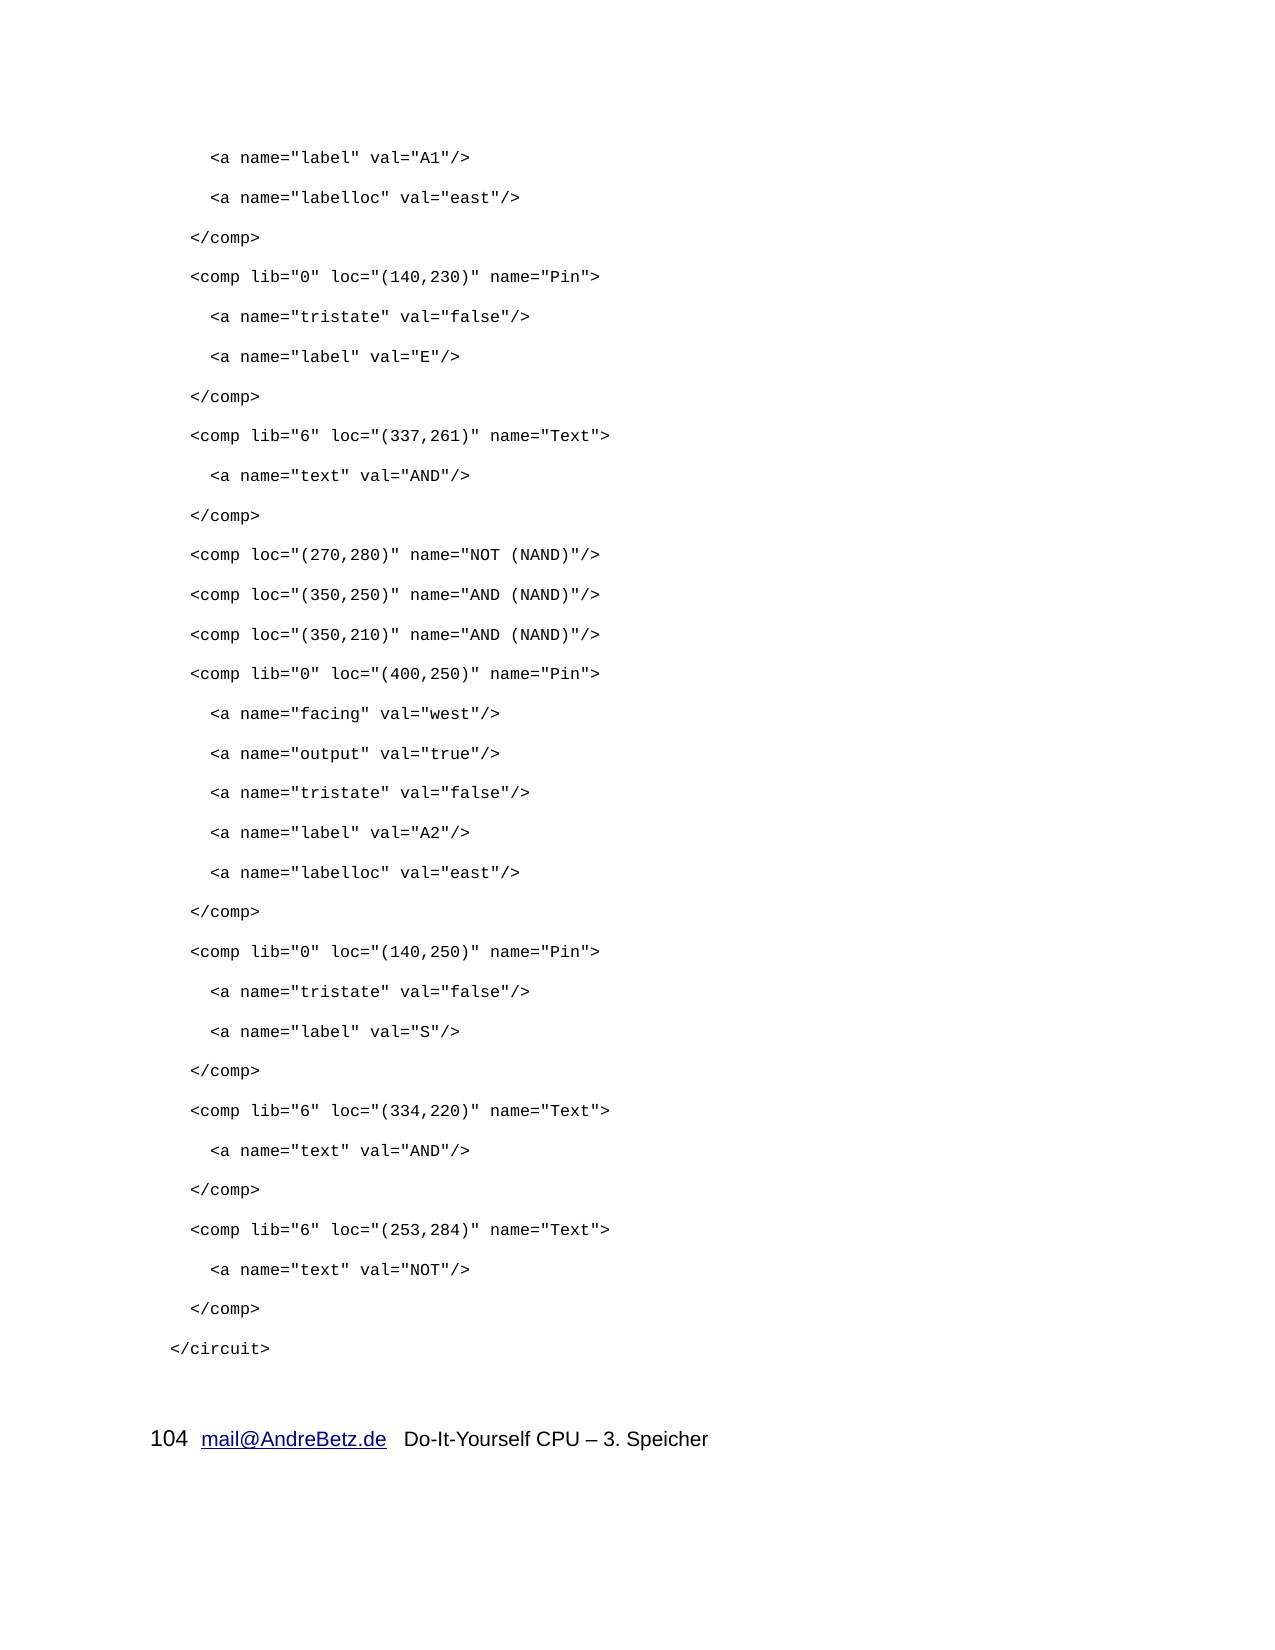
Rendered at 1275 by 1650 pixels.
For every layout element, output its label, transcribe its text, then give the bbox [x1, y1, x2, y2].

text <comp lib="0" loc="(140,230)" name="Pin"> [150, 269, 1125, 288]
text <a name="tristate" val="false"/> [150, 309, 1125, 328]
text <comp lib="6" loc="(334,220)" name="Text"> [150, 1102, 1125, 1121]
text <a name="tristate" val="false"/> [150, 785, 1125, 804]
text <comp lib="6" loc="(337,261)" name="Text"> [150, 428, 1125, 447]
text </comp> [150, 388, 1125, 407]
text </comp> [150, 1063, 1125, 1082]
text <a name="label" val="A2"/> [150, 825, 1125, 843]
text <a name="text" val="AND"/> [150, 1142, 1125, 1161]
text <a name="labelloc" val="east"/> [150, 864, 1125, 883]
text <a name="labelloc" val="east"/> [150, 190, 1125, 208]
text <a name="label" val="A1"/> [150, 150, 1125, 169]
text </circuit> [150, 1341, 1125, 1359]
text <comp loc="(350,210)" name="AND (NAND)"/> [150, 626, 1125, 645]
text </comp> [150, 1182, 1125, 1201]
text <comp lib="6" loc="(253,284)" name="Text"> [150, 1222, 1125, 1240]
text <a name="tristate" val="false"/> [150, 983, 1125, 1002]
text <a name="label" val="E"/> [150, 348, 1125, 367]
text <a name="facing" val="west"/> [150, 706, 1125, 724]
text </comp> [150, 229, 1125, 248]
text <comp lib="0" loc="(140,250)" name="Pin"> [150, 944, 1125, 963]
text <comp loc="(270,280)" name="NOT (NAND)"/> [150, 547, 1125, 566]
text <comp lib="0" loc="(400,250)" name="Pin"> [150, 666, 1125, 685]
text <a name="output" val="true"/> [150, 745, 1125, 764]
text <a name="text" val="NOT"/> [150, 1261, 1125, 1280]
text <a name="text" val="AND"/> [150, 467, 1125, 486]
text </comp> [150, 904, 1125, 923]
text <comp loc="(350,250)" name="AND (NAND)"/> [150, 587, 1125, 605]
text </comp> [150, 1301, 1125, 1320]
text <a name="label" val="S"/> [150, 1023, 1125, 1042]
text </comp> [150, 507, 1125, 526]
